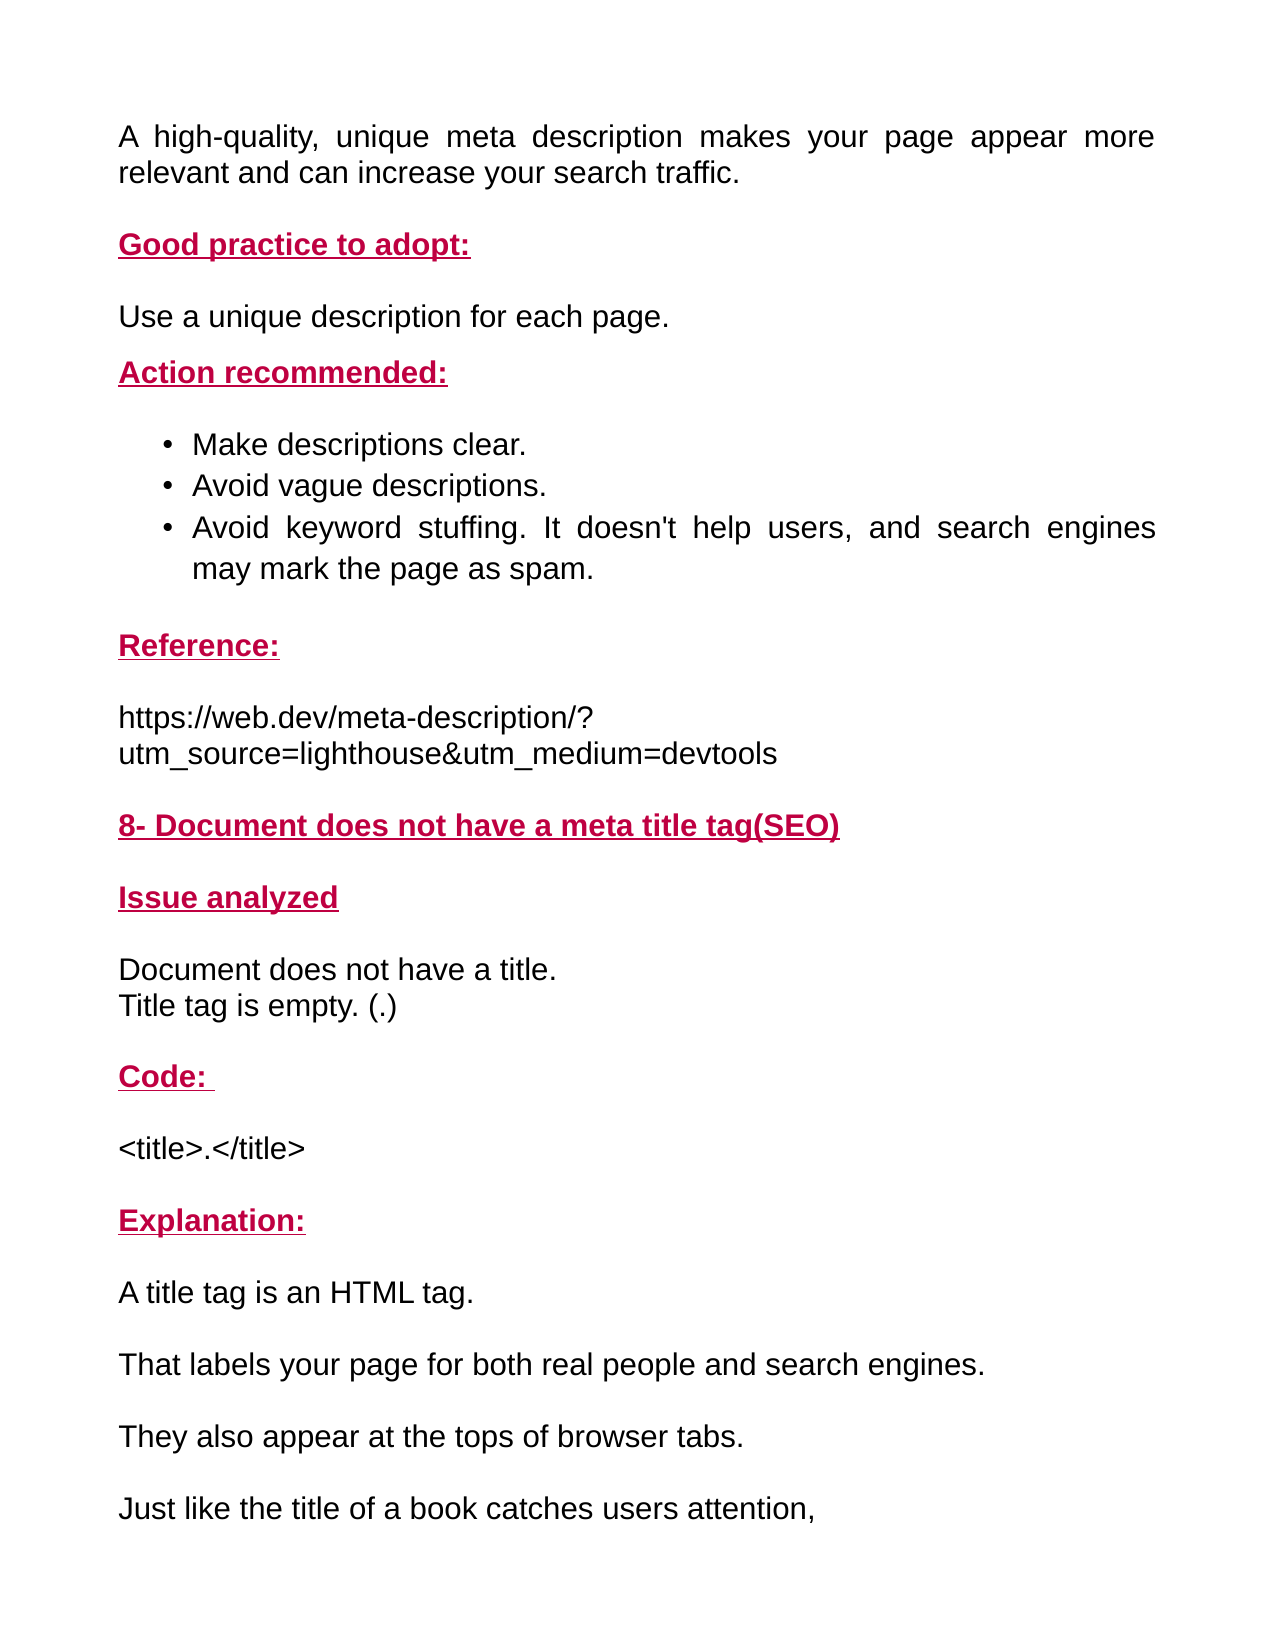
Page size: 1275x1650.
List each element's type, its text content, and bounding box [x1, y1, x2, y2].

text Explanation: [118, 1202, 1157, 1238]
text 8- Document does not have a meta title tag(SEO) [118, 807, 1157, 843]
text That labels your page for both real people and search engines. [118, 1346, 1157, 1382]
text Use a unique description for each page. [118, 298, 1157, 334]
text <title>.</title> [118, 1130, 1157, 1166]
text Title tag is empty. (.) [118, 987, 1157, 1023]
text Issue analyzed [118, 879, 1157, 915]
list Make descriptions clear. [162, 426, 1157, 462]
text A high-quality, unique meta description makes your page appear more relevant and can increase your search traffic. [118, 118, 1157, 190]
text Just like the title of a book catches users attention, [118, 1490, 1157, 1526]
text Action recommended: [118, 354, 1157, 389]
text https://web.dev/meta-description/?utm_source=lighthouse&utm_medium=devtools [118, 699, 1157, 771]
text They also appear at the tops of browser tabs. [118, 1418, 1157, 1454]
list Avoid vague descriptions. [162, 467, 1157, 503]
text Document does not have a title. [118, 951, 1157, 987]
text Reference: [118, 627, 1157, 663]
text Good practice to adopt: [118, 226, 1157, 262]
text A title tag is an HTML tag. [118, 1274, 1157, 1310]
text Code: [118, 1058, 1157, 1094]
list Avoid keyword stuffing. It doesn't help users, and search engines may mark the page as spam. [162, 509, 1157, 586]
